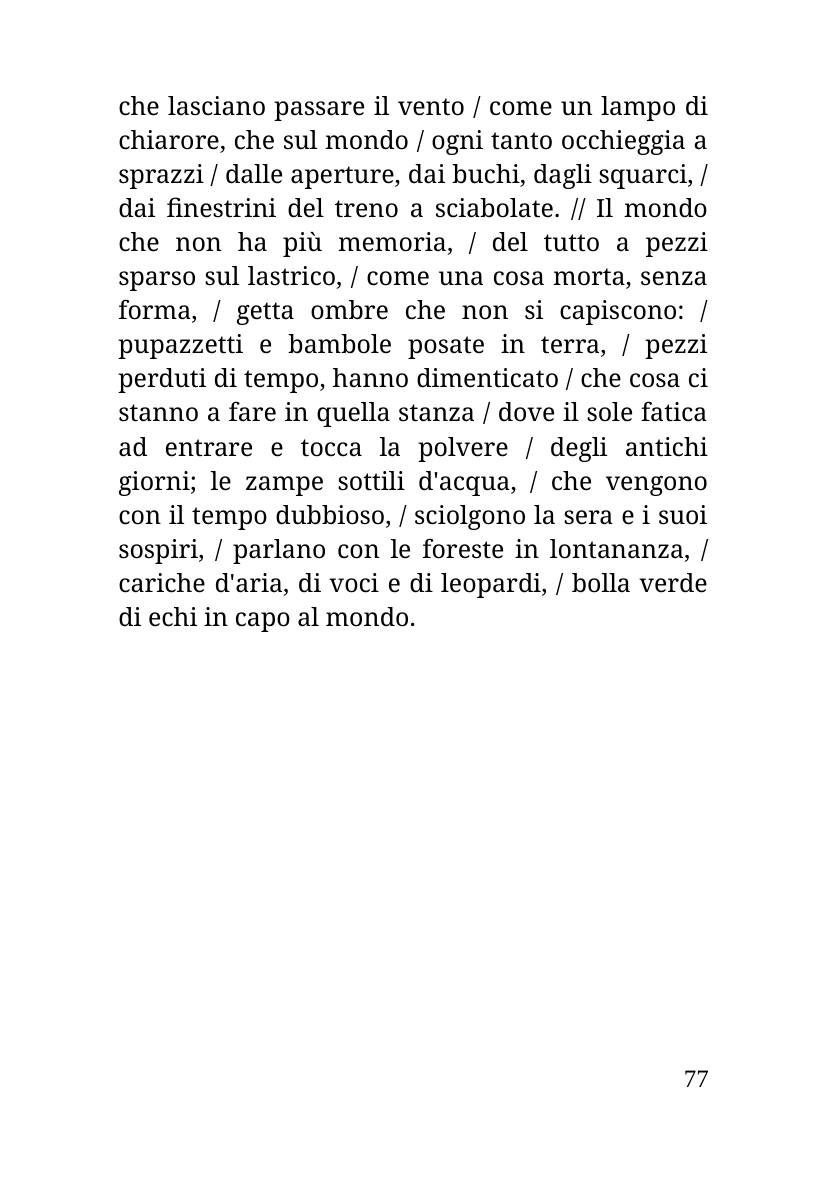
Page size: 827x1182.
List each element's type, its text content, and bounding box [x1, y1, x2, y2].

text che lasciano passare il vento / come un lampo di chiarore, che sul mondo / ogni tanto occhieggia a sprazzi / dalle aperture, dai buchi, dagli squarci, / dai finestrini del treno a sciabolate. // Il mondo che non ha più memoria, / del tutto a pezzi sparso sul lastrico, / come una cosa morta, senza forma, / getta ombre che non si capiscono: / pupazzetti e bambole posate in terra, / pezzi perduti di tempo, hanno dimenticato / che cosa ci stanno a fare in quella stanza / dove il sole fatica ad entrare e tocca la polvere / degli antichi giorni; le zampe sottili d'acqua, / che vengono con il tempo dubbioso, / sciolgono la sera e i suoi sospiri, / parlano con le foreste in lontananza, / cariche d'aria, di voci e di leopardi, / bolla verde di echi in capo al mondo. [118, 88, 709, 633]
